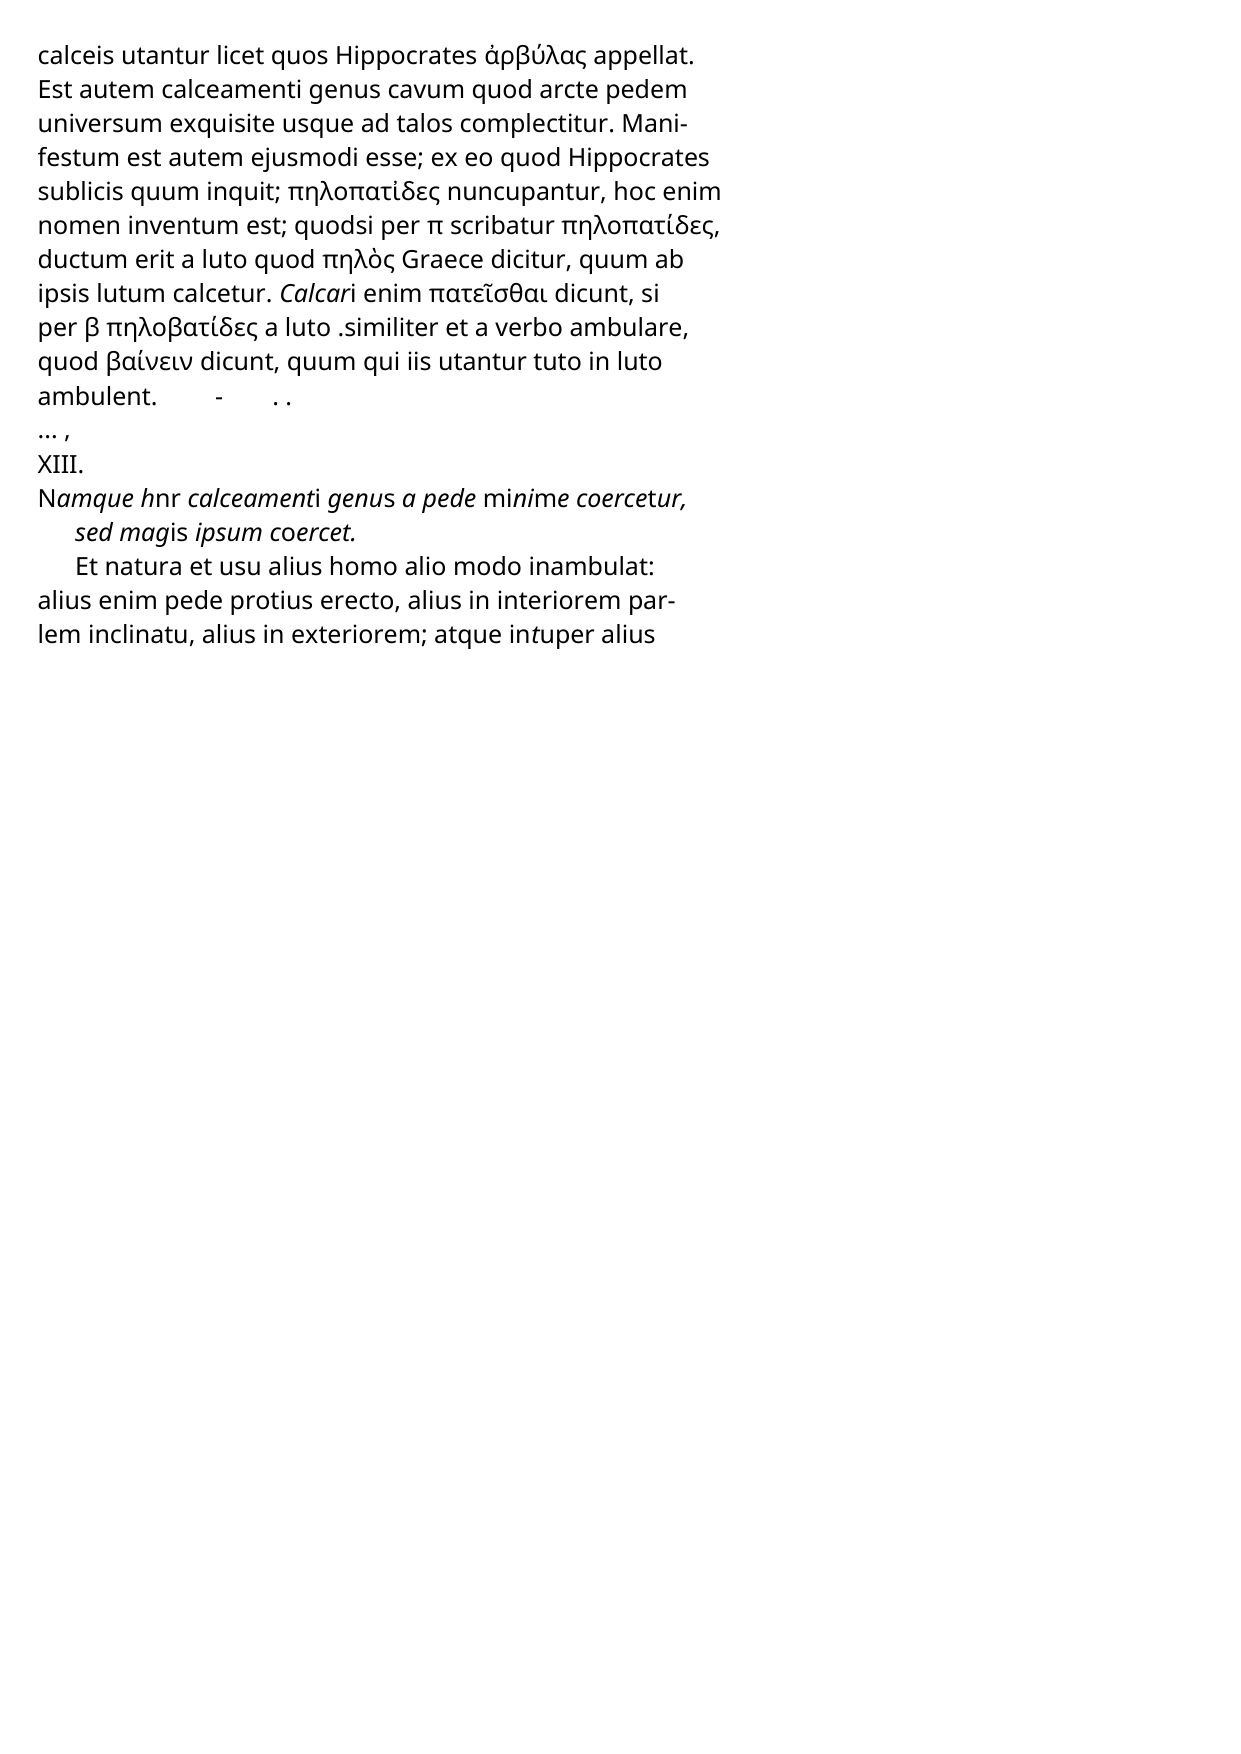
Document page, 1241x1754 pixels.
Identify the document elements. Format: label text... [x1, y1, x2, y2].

text Et natura et usu alius homo alio modo inambulat: alius enim pede protius erecto, alius in interiorem par- lem inclinatu, alius in exteriorem; atque intuper alius [37, 548, 1203, 651]
text Namque hnr calceamenti genus a pede minime coercetur, sed magis ipsum coercet. [37, 480, 1203, 548]
text calceis utantur licet quos Hippocrates ἀρβύλας appellat. Est autem calceamenti genus cavum quod arcte pedem universum exquisite usque ad talos complectitur. Mani- festum est autem ejusmodi esse; ex eo quod Hippocrates sublicis quum inquit; πηλοπατἰδες nuncupantur, hoc enim nomen inventum est; quodsi per π scribatur πηλοπατίδες, ductum erit a luto quod πηλὸς Graece dicitur, quum ab ipsis lutum calcetur. Calcari enim πατεῖσθαι dicunt, si per β πηλοβατίδες a luto .similiter et a verbo ambulare, quod βαίνειν dicunt, quum qui iis utantur tuto in luto ambulent. - . . [37, 37, 1203, 412]
text ... , [37, 412, 1203, 446]
text XIII. [37, 446, 1203, 480]
